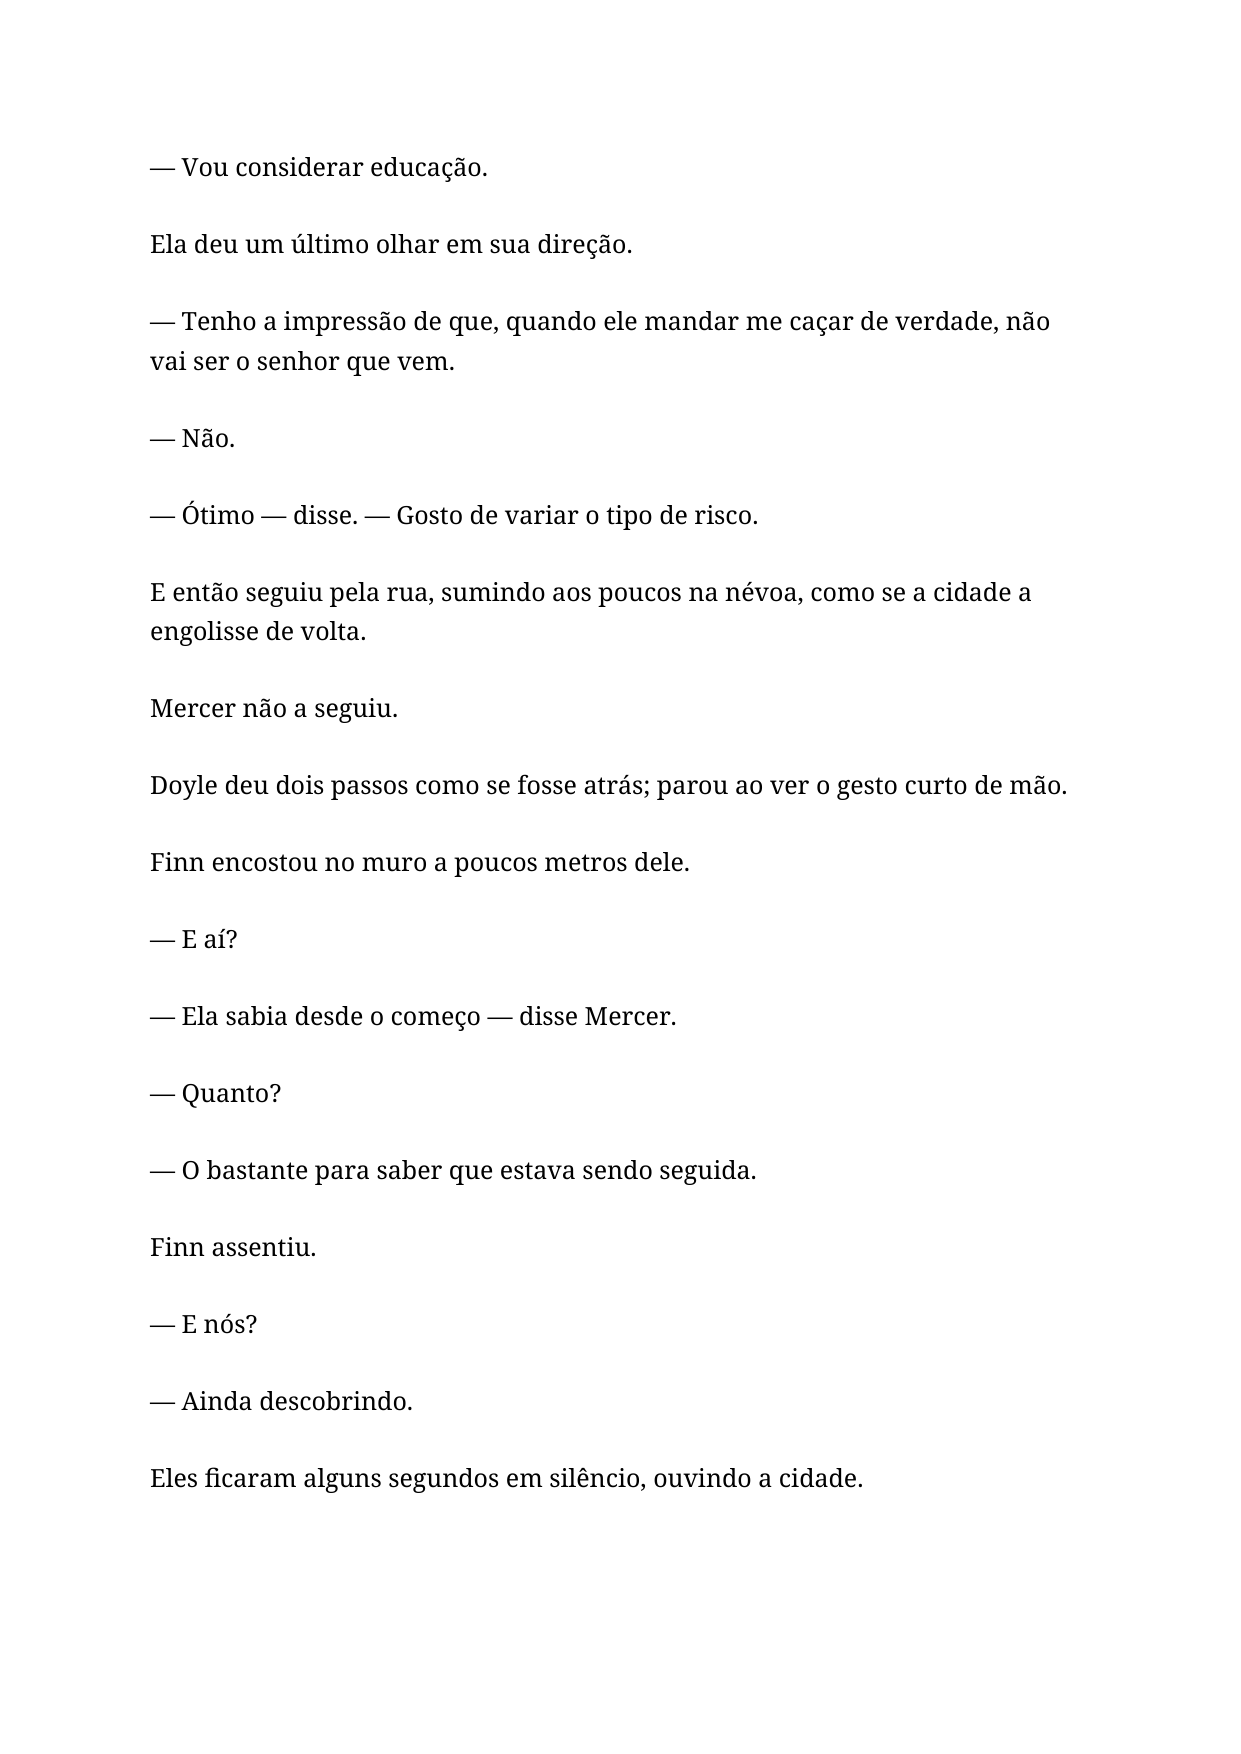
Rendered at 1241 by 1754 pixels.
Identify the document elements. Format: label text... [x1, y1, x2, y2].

text — O bastante para saber que estava sendo seguida. [150, 1153, 1090, 1187]
text — E aí? [150, 922, 1090, 956]
text — Vou considerar educação. [150, 150, 1090, 184]
text — Ela sabia desde o começo — disse Mercer. [150, 999, 1090, 1033]
text Finn assentiu. [150, 1230, 1090, 1264]
text — Ainda descobrindo. [150, 1384, 1090, 1418]
text — E nós? [150, 1307, 1090, 1341]
text — Não. [150, 420, 1090, 454]
text Doyle deu dois passos como se fosse atrás; parou ao ver o gesto curto de mão. [150, 768, 1090, 802]
text Mercer não a seguiu. [150, 691, 1090, 725]
text Finn encostou no muro a poucos metros dele. [150, 845, 1090, 879]
text Ela deu um último olhar em sua direção. [150, 227, 1090, 261]
text — Ótimo — disse. — Gosto de variar o tipo de risco. [150, 497, 1090, 531]
text E então seguiu pela rua, sumindo aos poucos na névoa, como se a cidade a engolisse de volta. [150, 574, 1090, 648]
text — Tenho a impressão de que, quando ele mandar me caçar de verdade, não vai ser o senhor que vem. [150, 304, 1090, 377]
text — Quanto? [150, 1076, 1090, 1110]
text Eles ficaram alguns segundos em silêncio, ouvindo a cidade. [150, 1461, 1090, 1495]
